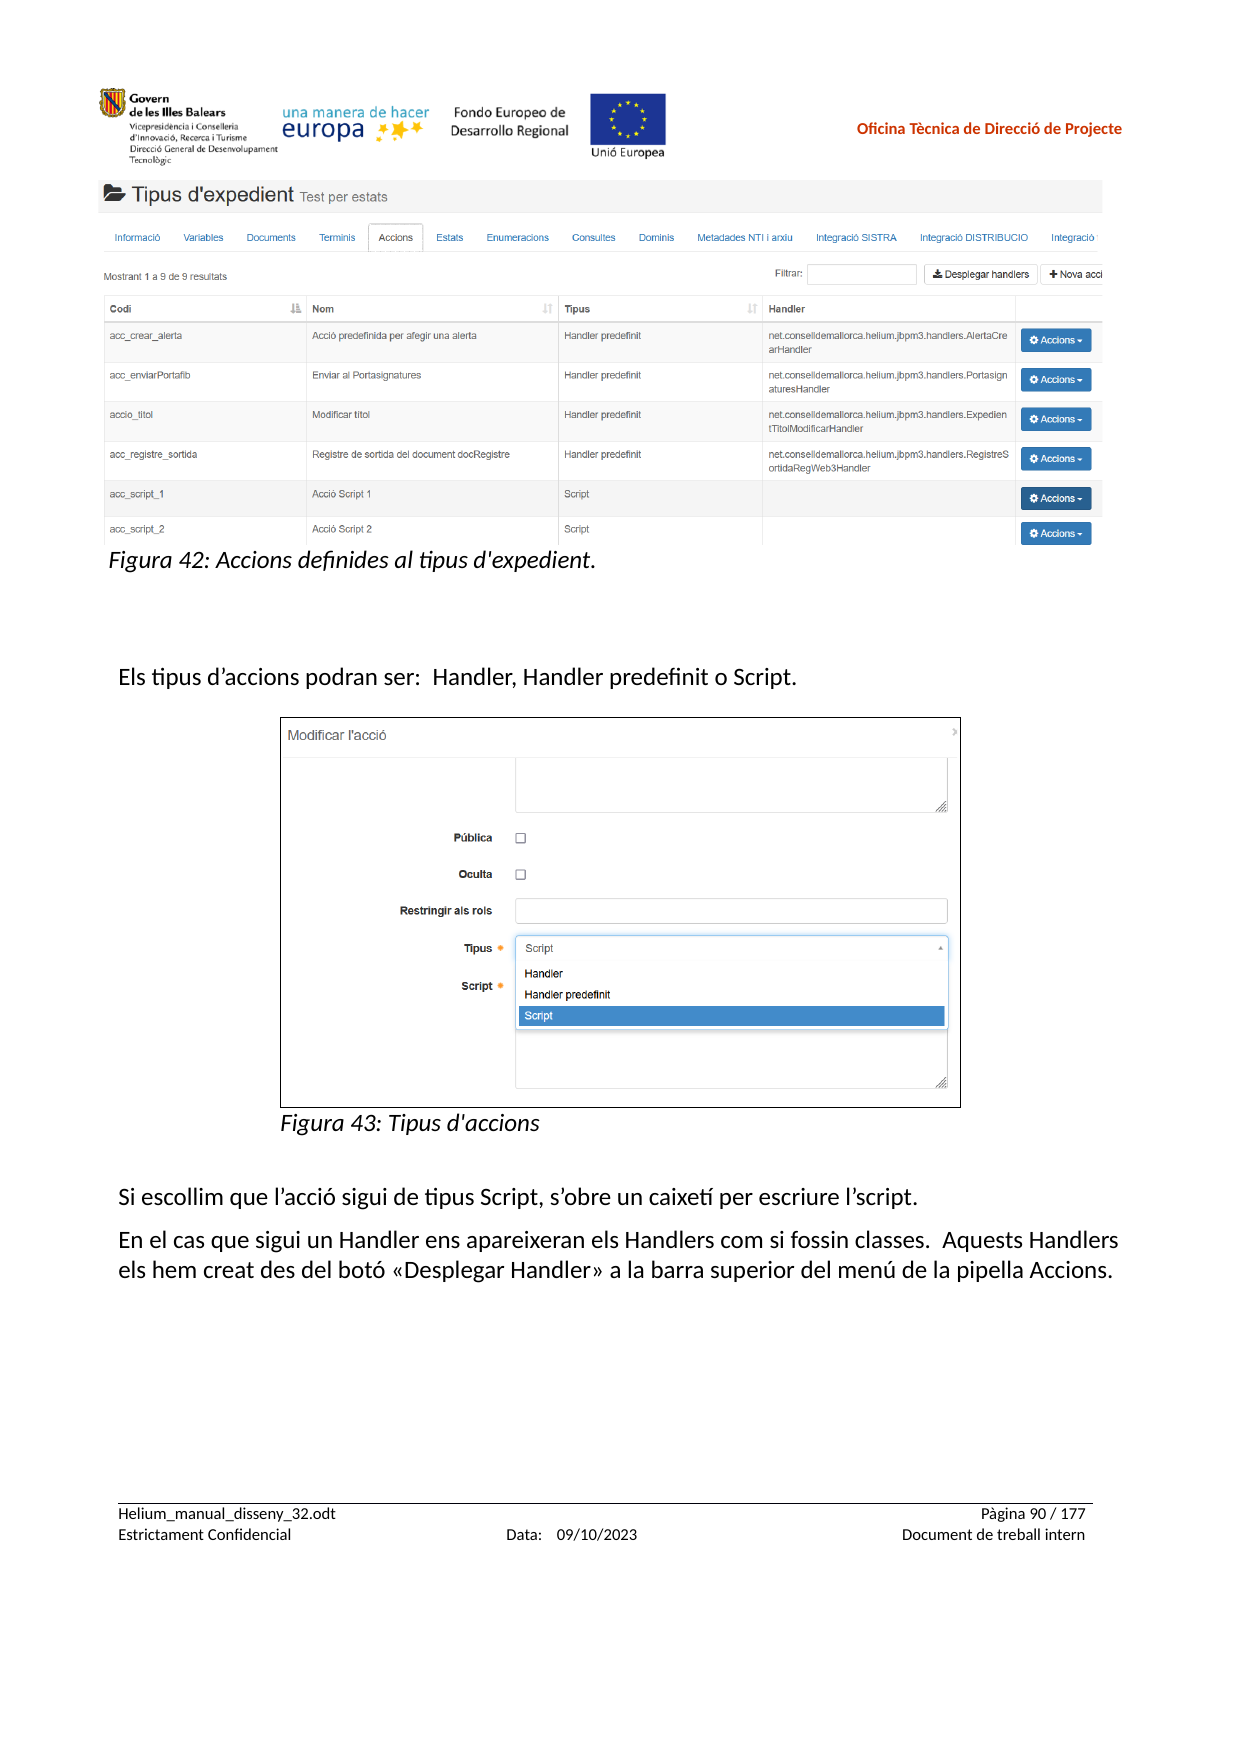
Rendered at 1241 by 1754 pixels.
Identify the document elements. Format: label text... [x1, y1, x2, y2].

picture [99, 87, 668, 166]
text Si escollim que l’acció sigui de tipus Script, s’obre un caixetí per escriure l’script. [118, 1181, 1122, 1211]
picture [98, 180, 1103, 545]
picture [283, 719, 958, 1105]
text Figura 42: Accions definides al tipus d'expedient. [108, 545, 1112, 575]
text Els tipus d’accions podran ser: Handler, Handler predefinit o Script. [118, 661, 1122, 692]
text Figura 43: Tipus d'accions [280, 1108, 960, 1138]
text En el cas que sigui un Handler ens apareixeran els Handlers com si fossin classes. Aquests Handlers els hem creat des del botó «Desplegar Handler» a la barra superior del menú de la pipella Accions. [118, 1224, 1122, 1285]
